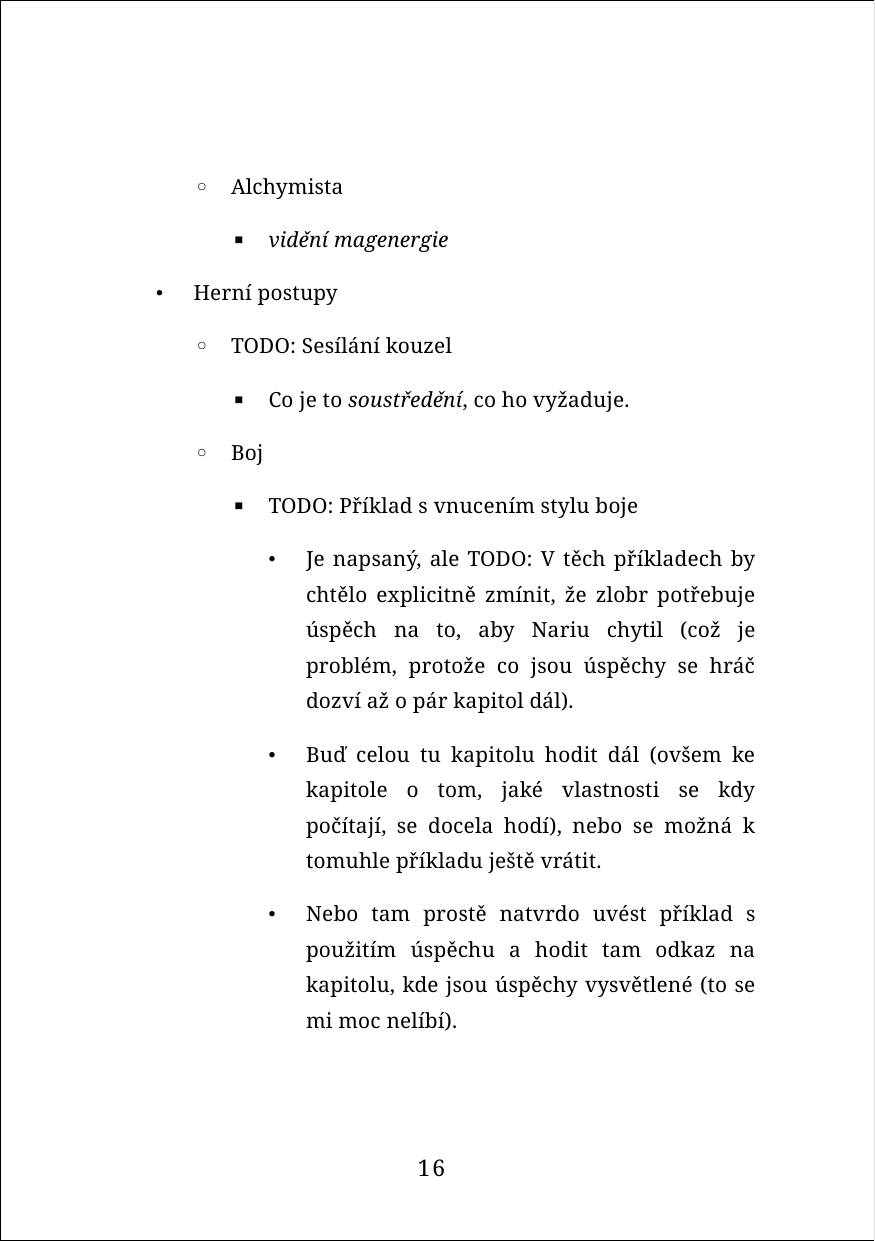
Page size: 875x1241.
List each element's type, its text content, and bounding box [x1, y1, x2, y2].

list TODO: Sesílání kouzel [193, 331, 756, 360]
list Alchymista [193, 172, 756, 200]
list Je napsaný, ale TODO: V těch příkladech by chtělo explicitně zmínit, že zlobr potřebuje úspěch na to, aby Nariu chytil (což je problém, protože co jsou úspěchy se hráč dozví až o pár kapitol dál). [268, 544, 756, 715]
list Nebo tam prostě natvrdo uvést příklad s použitím úspěchu a hodit tam odkaz na kapitolu, kde jsou úspěchy vysvětlené (to se mi moc nelíbí). [268, 899, 756, 1034]
list Boj [193, 438, 756, 466]
list vidění magenergie [231, 225, 756, 253]
list TODO: Příklad s vnucením stylu boje [231, 491, 756, 519]
list Co je to soustředění, co ho vyžaduje. [231, 385, 756, 413]
list Buď celou tu kapitolu hodit dál (ovšem ke kapitole o tom, jaké vlastnosti se kdy počítají, se docela hodí), nebo se možná k tomuhle příkladu ještě vrátit. [268, 740, 756, 875]
list Herní postupy [156, 278, 756, 307]
